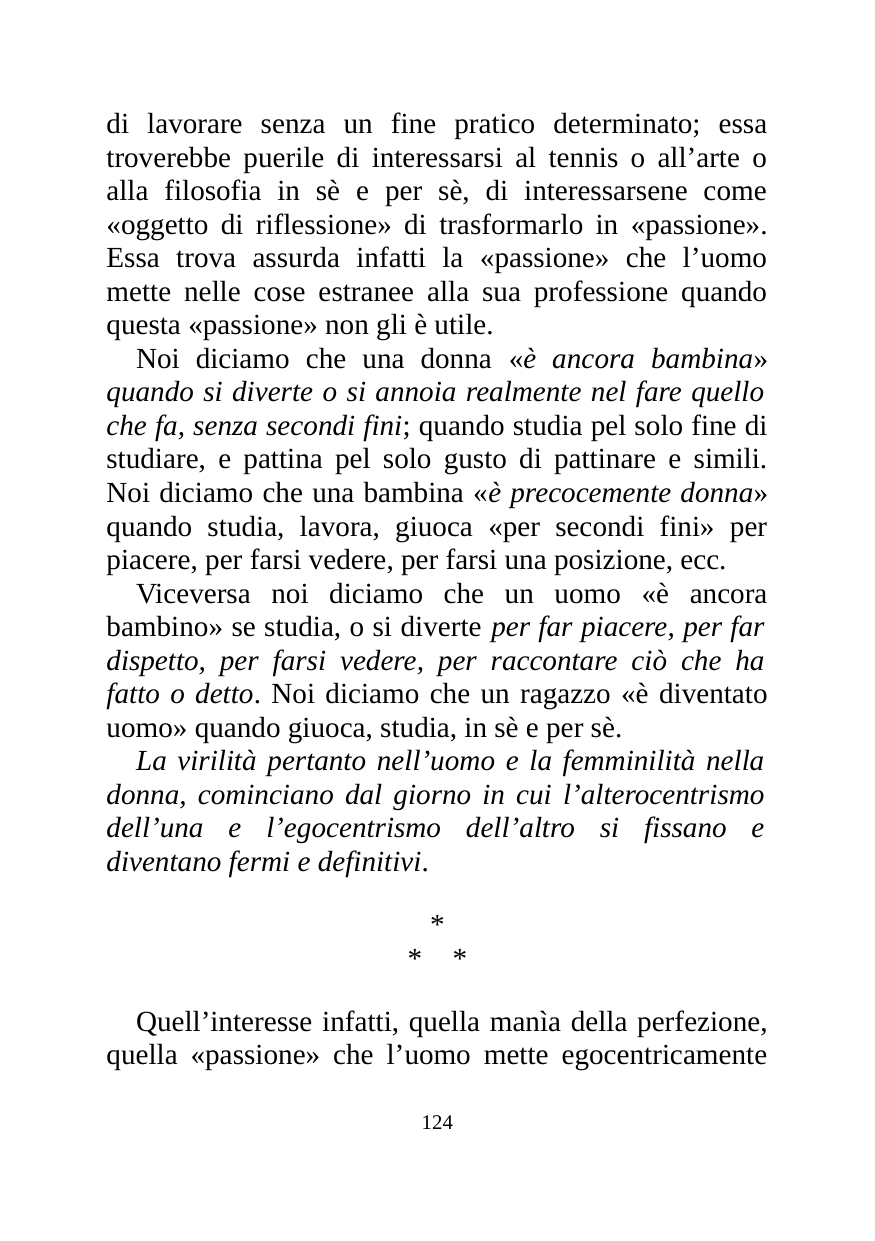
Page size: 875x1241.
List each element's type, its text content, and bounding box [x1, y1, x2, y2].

text Quell’interesse infatti, quella manìa della perfezione, quella «passione» che l’uomo mette egocentricamente [106, 1004, 768, 1071]
text Viceversa noi diciamo che un uomo «è ancora bambino» se studia, o si diverte per far piacere, per far dispetto, per farsi vedere, per raccontare ciò che ha fatto o detto. Noi diciamo che un ragazzo «è diventato uomo» quando giuoca, studia, in sè e per sè. [106, 576, 768, 743]
text Noi diciamo che una donna «è ancora bambina» quando si diverte o si annoia realmente nel fare quello che fa, senza secondi fini; quando studia pel solo fine di studiare, e pattina pel solo gusto di pattinare e simili. Noi diciamo che una bambina «è precocemente donna» quando studia, lavora, giuoca «per secondi fini» per piacere, per farsi vedere, per farsi una posizione, ecc. [106, 341, 768, 576]
text La virilità pertanto nell’uomo e la femminilità nella donna, cominciano dal giorno in cui l’alterocentrismo dell’una e l’egocentrismo dell’altro si fissano e diventano fermi e definitivi. [106, 743, 768, 878]
text di lavorare senza un fine pratico determinato; essa troverebbe puerile di interessarsi al tennis o all’arte o alla filosofia in sè e per sè, di interessarsene come «oggetto di riflessione» di trasformarlo in «passione». Essa trova assurda infatti la «passione» che l’uomo mette nelle cose estranee alla sua professione quando questa «passione» non gli è utile. [106, 106, 768, 341]
text * * * [106, 907, 768, 974]
